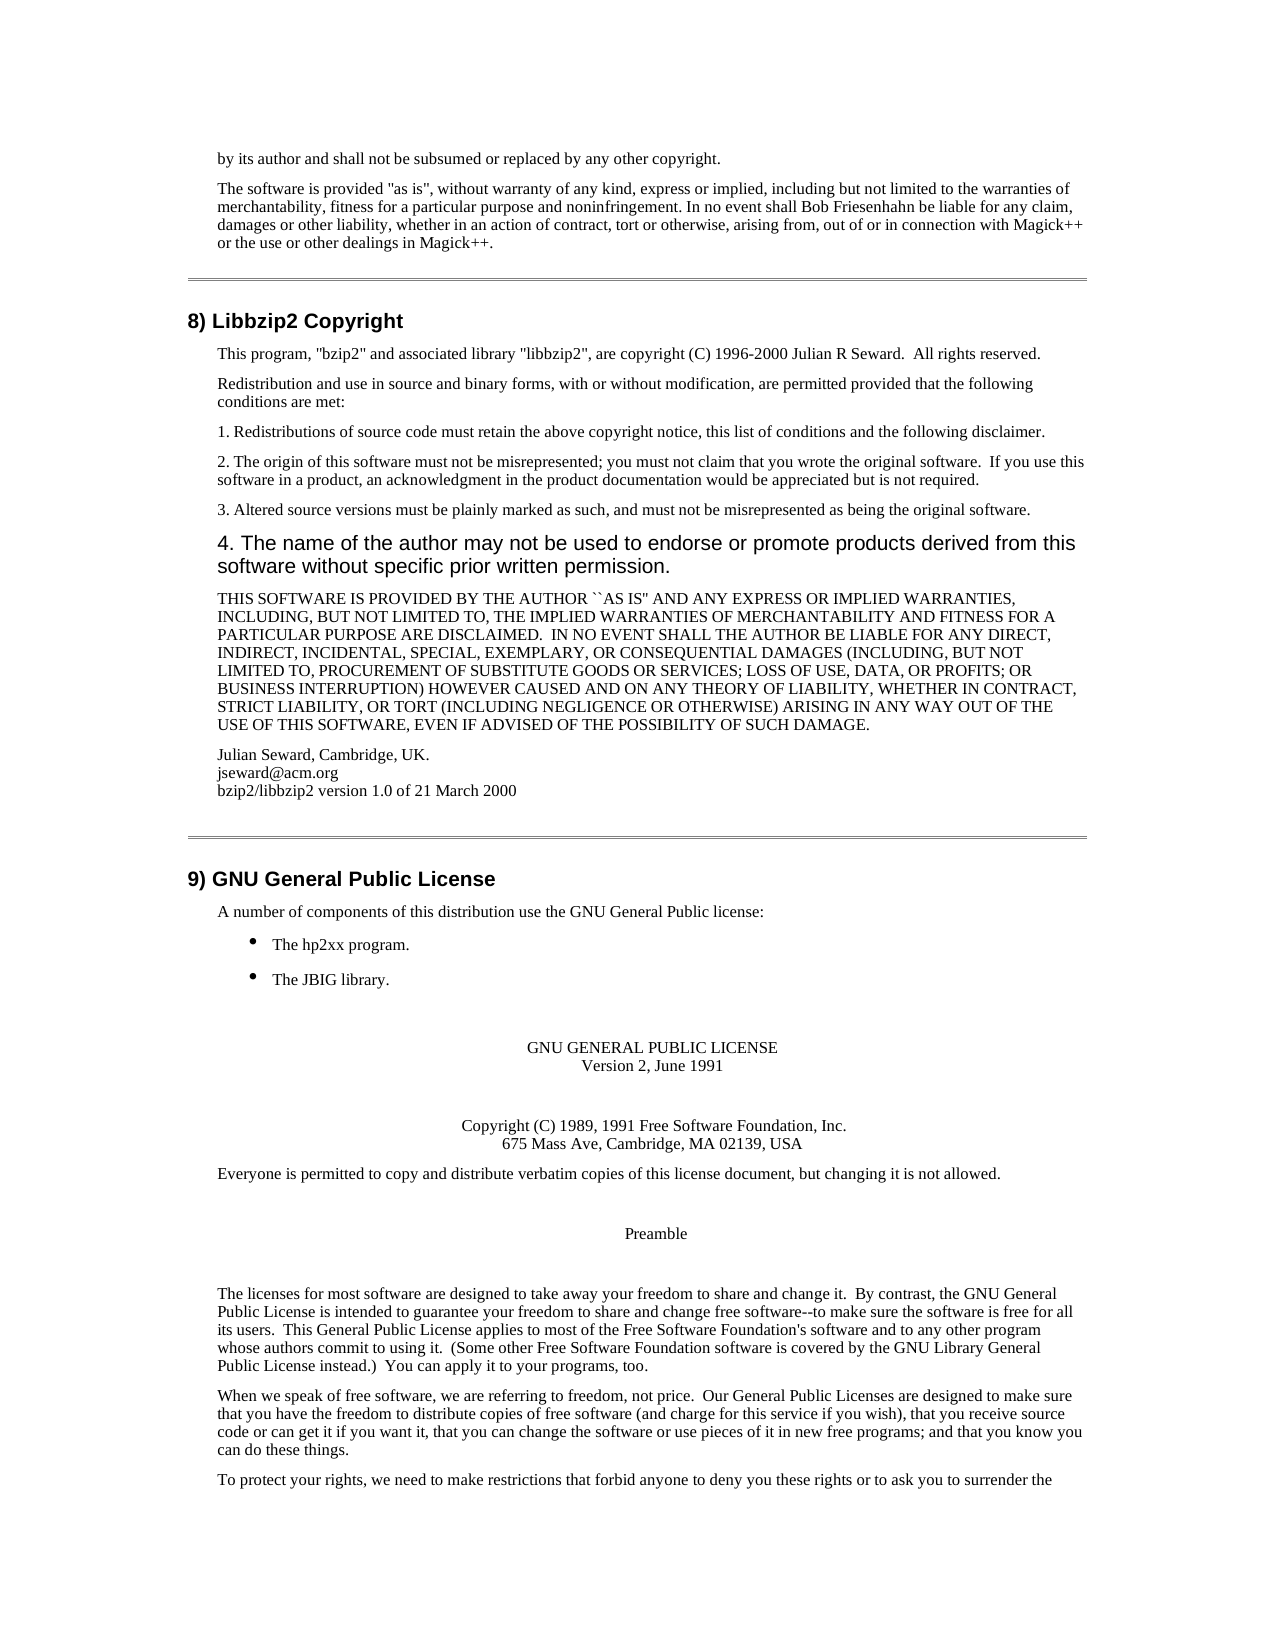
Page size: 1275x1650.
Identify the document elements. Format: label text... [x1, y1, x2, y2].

text The software is provided "as is", without warranty of any kind, express or implied, including but not limited to the warranties of merchantability, fitness for a particular purpose and noninfringement. In no event shall Bob Friesenhahn be liable for any claim, damages or other liability, whether in an action of contract, tort or otherwise, arising from, out of or in connection with Magick++ or the use or other dealings in Magick++. [217, 180, 1087, 252]
text The licenses for most software are designed to take away your freedom to share and change it. By contrast, the GNU General Public License is intended to guarantee your freedom to share and change free software--to make sure the software is free for all its users. This General Public License applies to most of the Free Software Foundation's software and to any other program whose authors commit to using it. (Some other Free Software Foundation software is covered by the GNU Library General Public License instead.) You can apply it to your programs, too. [217, 1284, 1087, 1375]
text A number of components of this distribution use the GNU General Public license: [217, 903, 1087, 921]
text by its author and shall not be subsumed or replaced by any other copyright. [217, 150, 1087, 168]
subtitle 8) Libbzip2 Copyright [187, 309, 1087, 333]
text Redistribution and use in source and binary forms, with or without modification, are permitted provided that the following conditions are met: [217, 375, 1087, 411]
subtitle 9) GNU General Public License [187, 867, 1087, 891]
text THIS SOFTWARE IS PROVIDED BY THE AUTHOR ``AS IS'' AND ANY EXPRESS OR IMPLIED WARRANTIES, INCLUDING, BUT NOT LIMITED TO, THE IMPLIED WARRANTIES OF MERCHANTABILITY AND FITNESS FOR A PARTICULAR PURPOSE ARE DISCLAIMED. IN NO EVENT SHALL THE AUTHOR BE LIABLE FOR ANY DIRECT, INDIRECT, INCIDENTAL, SPECIAL, EXEMPLARY, OR CONSEQUENTIAL DAMAGES (INCLUDING, BUT NOT LIMITED TO, PROCUREMENT OF SUBSTITUTE GOODS OR SERVICES; LOSS OF USE, DATA, OR PROFITS; OR BUSINESS INTERRUPTION) HOWEVER CAUSED AND ON ANY THEORY OF LIABILITY, WHETHER IN CONTRACT, STRICT LIABILITY, OR TORT (INCLUDING NEGLIGENCE OR OTHERWISE) ARISING IN ANY WAY OUT OF THE USE OF THIS SOFTWARE, EVEN IF ADVISED OF THE POSSIBILITY OF SUCH DAMAGE. [217, 590, 1087, 734]
text 4. The name of the author may not be used to endorse or promote products derived from this software without specific prior written permission. [217, 531, 1087, 578]
text Julian Seward, Cambridge, UK. jseward@acm.org bzip2/libbzip2 version 1.0 of 21 March 2000 [217, 746, 1087, 800]
text When we speak of free software, we are referring to freedom, not price. Our General Public Licenses are designed to make sure that you have the freedom to distribute copies of free software (and charge for this service if you wish), that you receive source code or can get it if you want it, that you can change the software or use pieces of it in new free programs; and that you know you can do these things. [217, 1387, 1087, 1459]
text Preamble [217, 1224, 1087, 1243]
text 2. The origin of this software must not be misrepresented; you must not claim that you wrote the original software. If you use this software in a product, an acknowledgment in the product documentation would be appreciated but is not required. [217, 453, 1087, 489]
text 3. Altered source versions must be plainly marked as such, and must not be misrepresented as being the original software. [217, 501, 1087, 519]
list The JBIG library. [248, 968, 1087, 991]
text Everyone is permitted to copy and distribute verbatim copies of this license document, but changing it is not allowed. [217, 1164, 1087, 1183]
text This program, "bzip2" and associated library "libbzip2", are copyright (C) 1996-2000 Julian R Seward. All rights reserved. [217, 345, 1087, 363]
list The hp2xx program. [248, 933, 1087, 956]
text To protect your rights, we need to make restrictions that forbid anyone to deny you these rights or to ask you to surrender the [217, 1471, 1087, 1489]
text Copyright (C) 1989, 1991 Free Software Foundation, Inc. 675 Mass Ave, Cambridge, MA 02139, USA [217, 1117, 1087, 1153]
text GNU GENERAL PUBLIC LICENSE Version 2, June 1991 [217, 1038, 1087, 1074]
text 1. Redistributions of source code must retain the above copyright notice, this list of conditions and the following disclaimer. [217, 423, 1087, 441]
